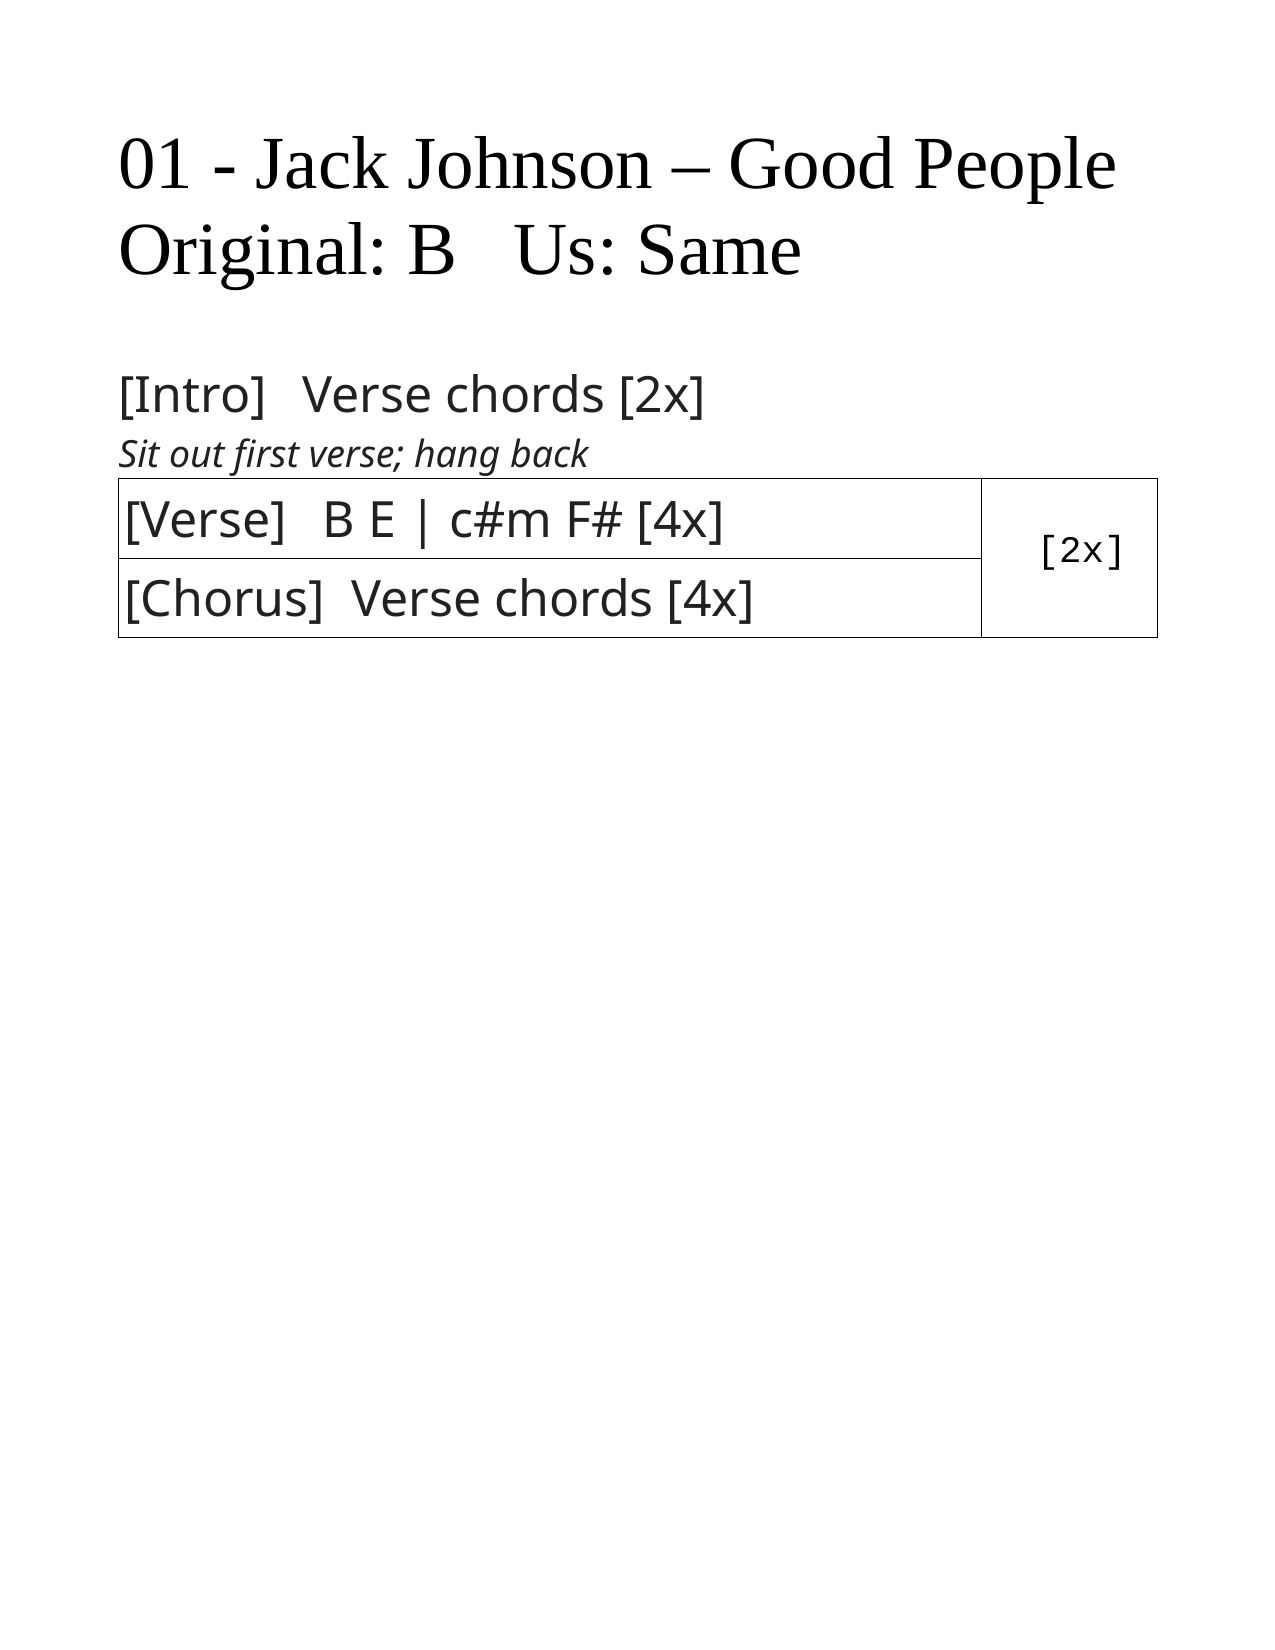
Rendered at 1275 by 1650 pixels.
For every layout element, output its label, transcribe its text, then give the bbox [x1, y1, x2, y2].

text Sit out first verse; hang back [118, 427, 1157, 478]
text [Intro] Verse chords [2x] [118, 359, 1157, 427]
table_cell [Chorus] Verse chords [4x] [119, 559, 981, 637]
text 01 - Jack Johnson – Good People [118, 118, 1157, 204]
table_header [Verse] B E | c#m F# [4x] [119, 479, 981, 558]
text Original: B Us: Same [118, 204, 1157, 291]
table_header [2x] [982, 479, 1157, 637]
